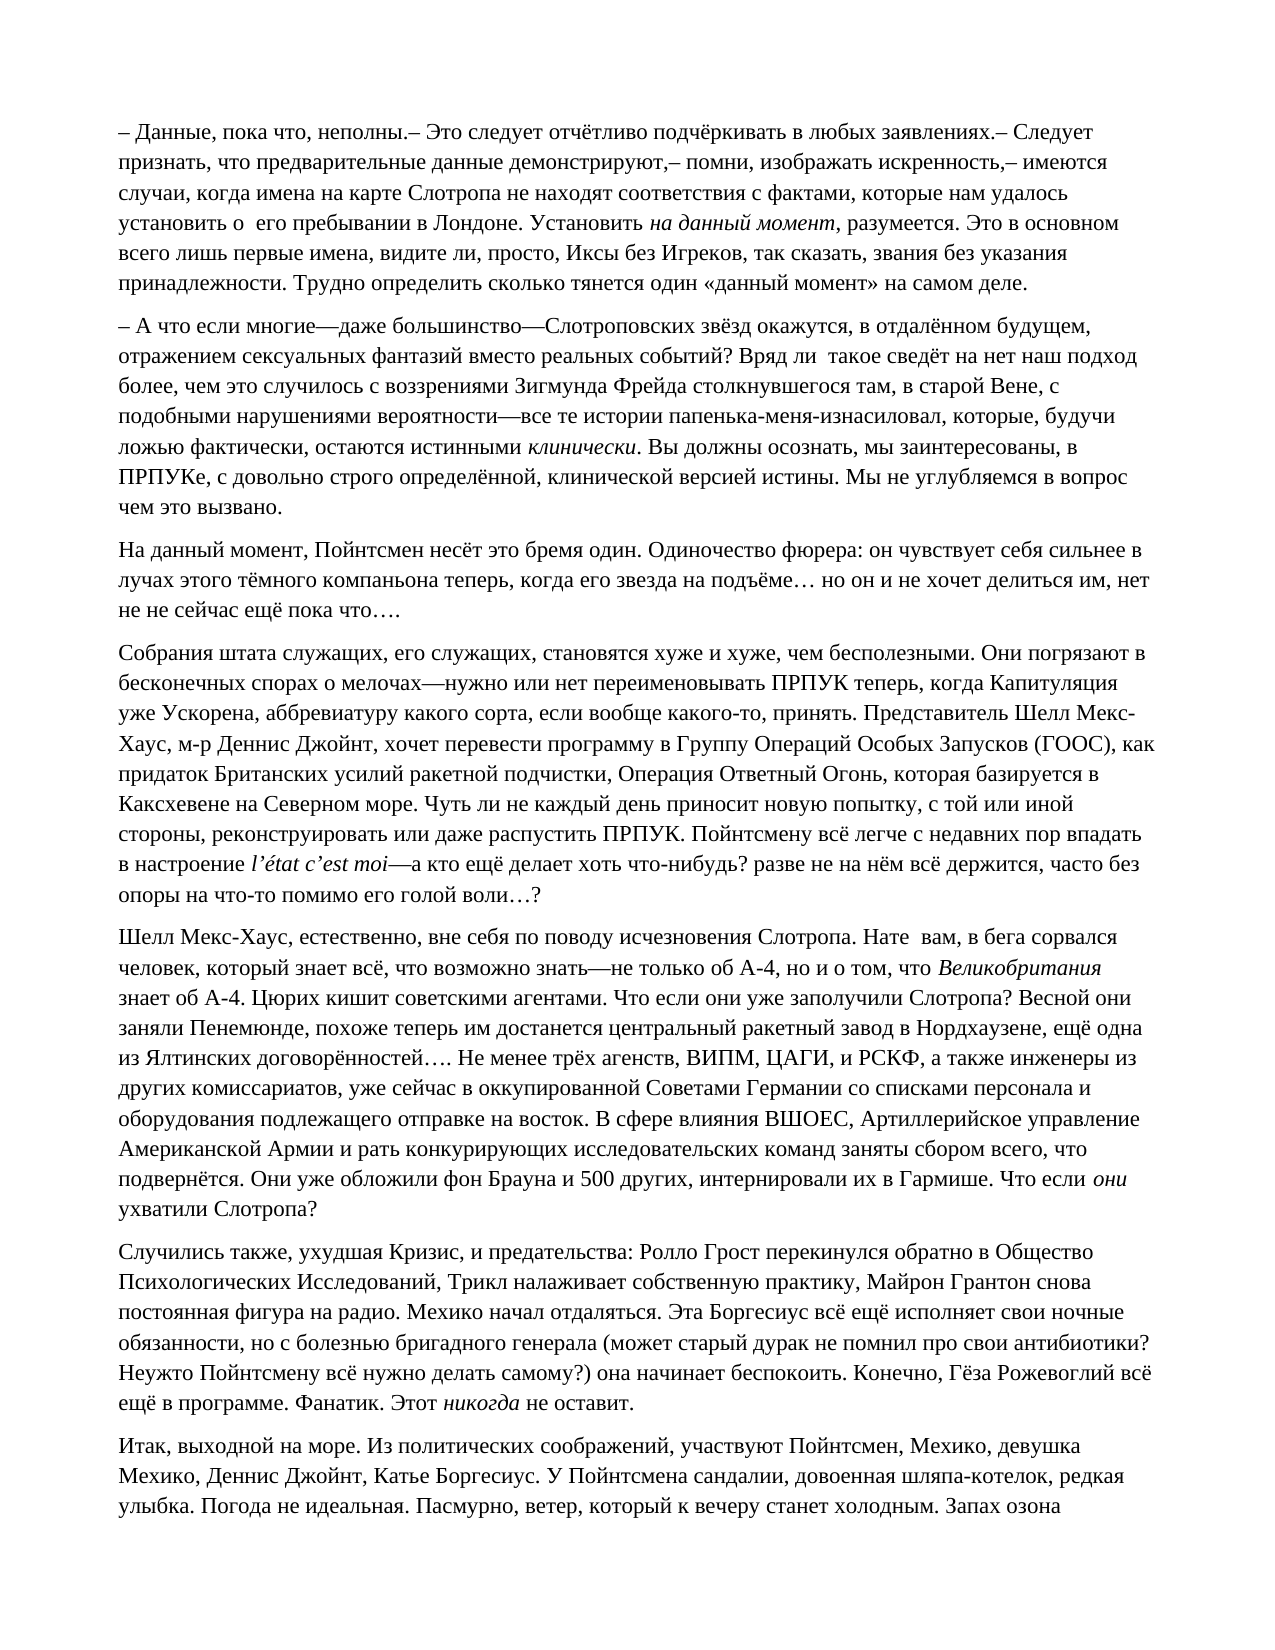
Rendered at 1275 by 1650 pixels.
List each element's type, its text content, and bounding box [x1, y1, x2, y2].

text – А что если многие—даже большинство—Слотроповских звёзд окажутся, в отдалённом будущем, отражением сексуальных фантазий вместо реальных событий? Вряд ли такое сведёт на нет наш подход более, чем это случилось с воззрениями Зигмунда Фрейда столкнувшегося там, в старой Вене, с подобными нарушениями вероятности—все те истории папенька-меня-изнасиловал, которые, будучи ложью фактически, остаются истинными клинически. Вы должны осознать, мы заинтересованы, в ПРПУКе, с довольно строго определённой, клинической версией истины. Мы не углубляемся в вопрос чем это вызвано. [118, 312, 1157, 519]
text На данный момент, Пойнтсмен несёт это бремя один. Одиночество фюрера: он чувствует себя сильнее в лучах этого тёмного компаньона теперь, когда его звезда на подъёме… но он и не хочет делиться им, нет не не сейчас ещё пока что…. [118, 536, 1157, 623]
text – Данные, пока что, неполны.– Это следует отчётливо подчёркивать в любых заявлениях.– Следует признать, что предварительные данные демонстрируют,– помни, изображать искренность,– имеются случаи, когда имена на карте Слотропа не находят соответствия с фактами, которые нам удалось установить о его пребывании в Лондоне. Установить на данный момент, разумеется. Это в основном всего лишь первые имена, видите ли, просто, Иксы без Игреков, так сказать, звания без указания принадлежности. Трудно определить сколько тянется один «данный момент» на самом деле. [118, 118, 1157, 296]
text Шелл Мекс-Хаус, естественно, вне себя по поводу исчезновения Слотропа. Нате вам, в бега сорвался человек, который знает всё, что возможно знать—не только об А-4, но и о том, что Великобритания знает об А-4. Цюрих кишит советскими агентами. Что если они уже заполучили Слотропа? Весной они заняли Пенемюнде, похоже теперь им достанется центральный ракетный завод в Нордхаузене, ещё одна из Ялтинских договорённостей…. Не менее трёх агенств, ВИПМ, ЦАГИ, и РСКФ, а также инженеры из других комиссариатов, уже сейчас в оккупированной Советами Германии со списками персонала и оборудования подлежащего отправке на восток. В сфере влияния ВШОЕС, Артиллерийское управление Американской Армии и рать конкурирующих исследовательских команд заняты сбором всего, что подвернётся. Они уже обложили фон Брауна и 500 других, интернировали их в Гармише. Что если они ухватили Слотропа? [118, 923, 1157, 1222]
text Итак, выходной на море. Из политических соображений, участвуют Пойнтсмен, Мехико, девушка Мехико, Деннис Джойнт, Катье Боргесиус. У Пойнтсмена сандалии, довоенная шляпа-котелок, редкая улыбка. Погода не идеальная. Пасмурно, ветер, который к вечеру станет холодным. Запах озона [118, 1432, 1157, 1518]
text Случились также, ухудшая Кризис, и предательства: Ролло Грост перекинулся обратно в Общество Психологических Исследований, Трикл налаживает собственную практику, Майрон Грантон снова постоянная фигура на радио. Мехико начал отдаляться. Эта Боргесиус всё ещё исполняет свои ночные обязанности, но с болезнью бригадного генерала (может старый дурак не помнил про свои антибиотики? Неужто Пойнтсмену всё нужно делать самому?) она начинает беспокоить. Конечно, Гёза Рожевоглий всё ещё в программе. Фанатик. Этот никогда не оставит. [118, 1238, 1157, 1415]
text Собрания штата служащих, его служащих, становятся хуже и хуже, чем бесполезными. Они погрязают в бесконечных спорах о мелочах—нужно или нет переименовывать ПРПУК теперь, когда Капитуляция уже Ускорена, аббревиатуру какого сорта, если вообще какого-то, принять. Представитель Шелл Мекс-Хаус, м-р Деннис Джойнт, хочет перевести программу в Группу Операций Особых Запусков (ГООС), как придаток Британских усилий ракетной подчистки, Операция Ответный Огонь, которая базируется в Каксхевене на Северном море. Чуть ли не каждый день приносит новую попытку, с той или иной стороны, реконструировать или даже распустить ПРПУК. Пойнтсмену всё легче с недавних пор впадать в настроение l’état c’est moi—а кто ещё делает хоть что-нибудь? разве не на нём всё держится, часто без опоры на что-то помимо его голой воли…? [118, 639, 1157, 907]
